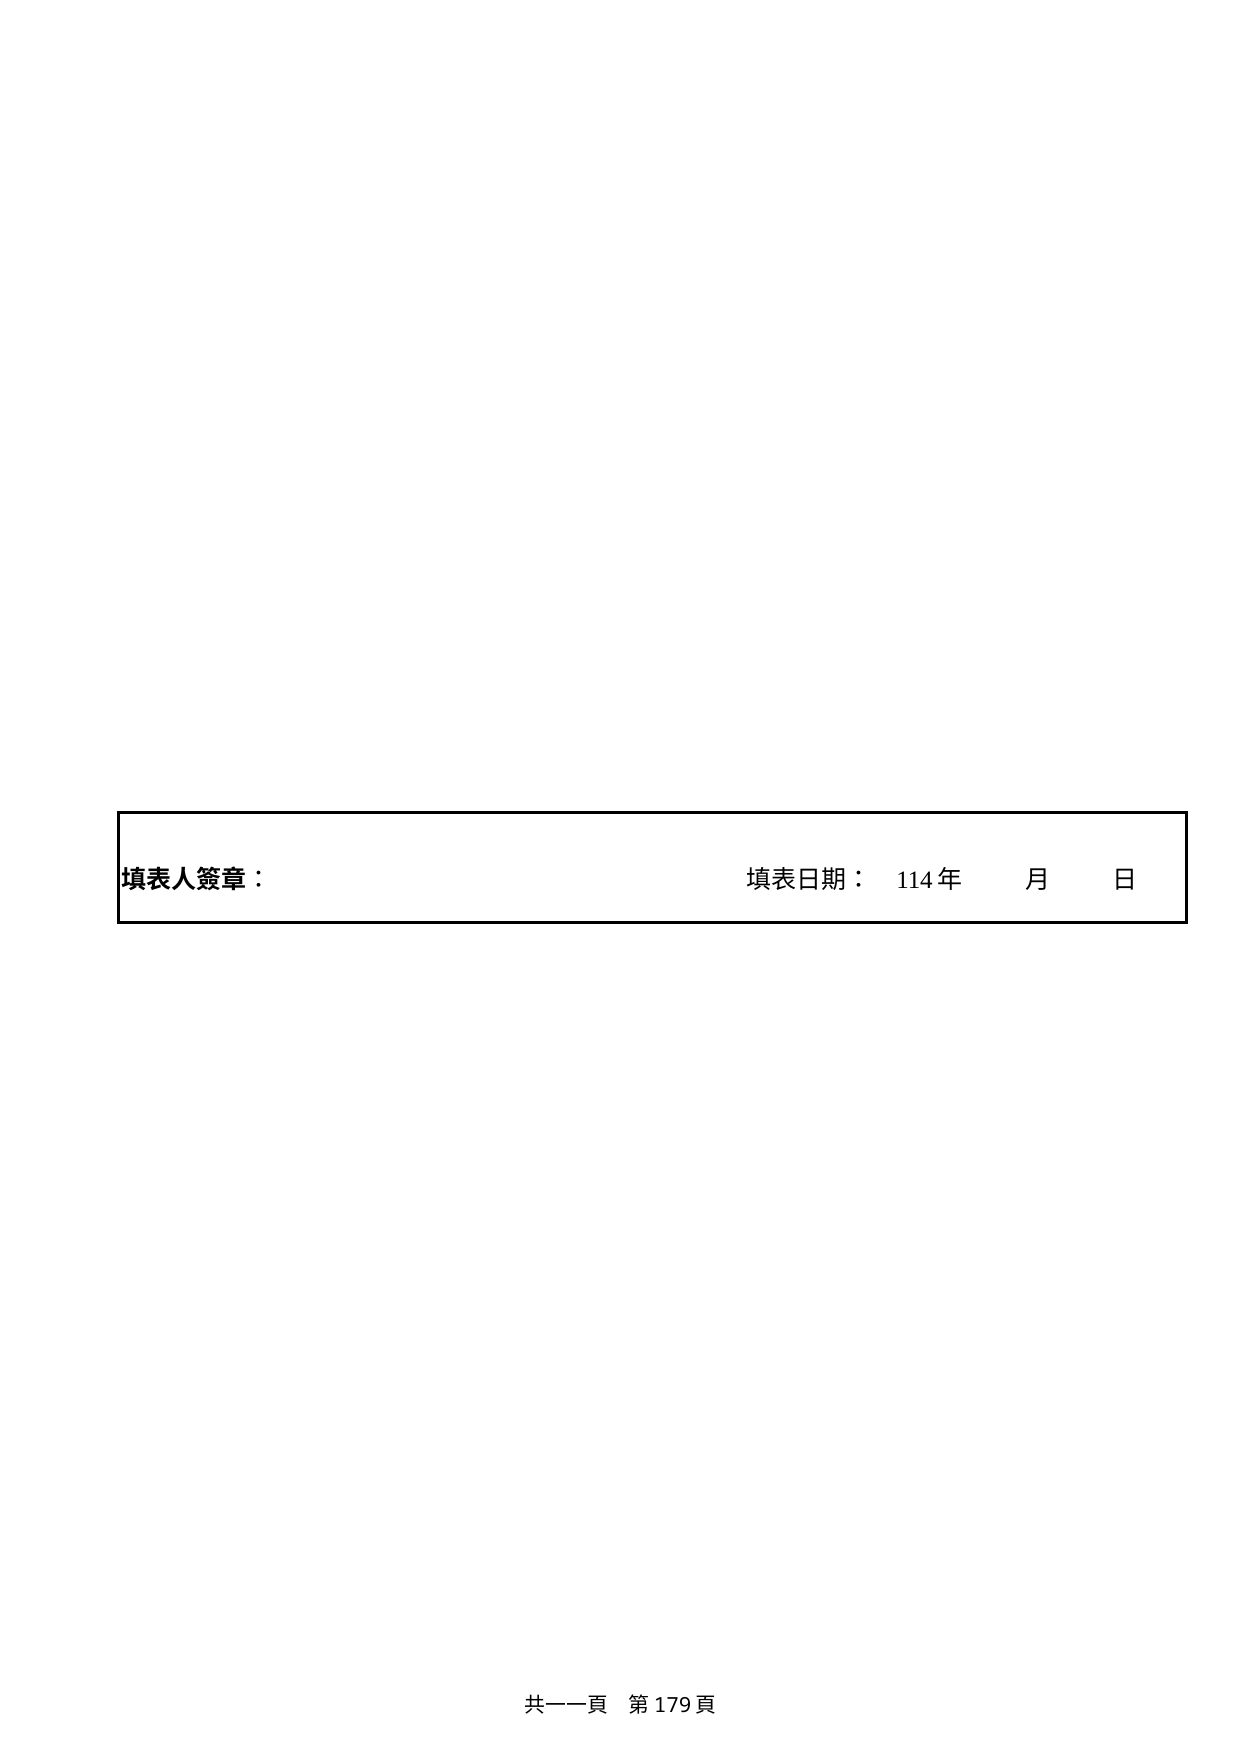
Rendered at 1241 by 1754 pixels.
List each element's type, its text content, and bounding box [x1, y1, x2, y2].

table_cell 填表人簽章： 填表日期： 114年 月 日 [120, 814, 1185, 921]
